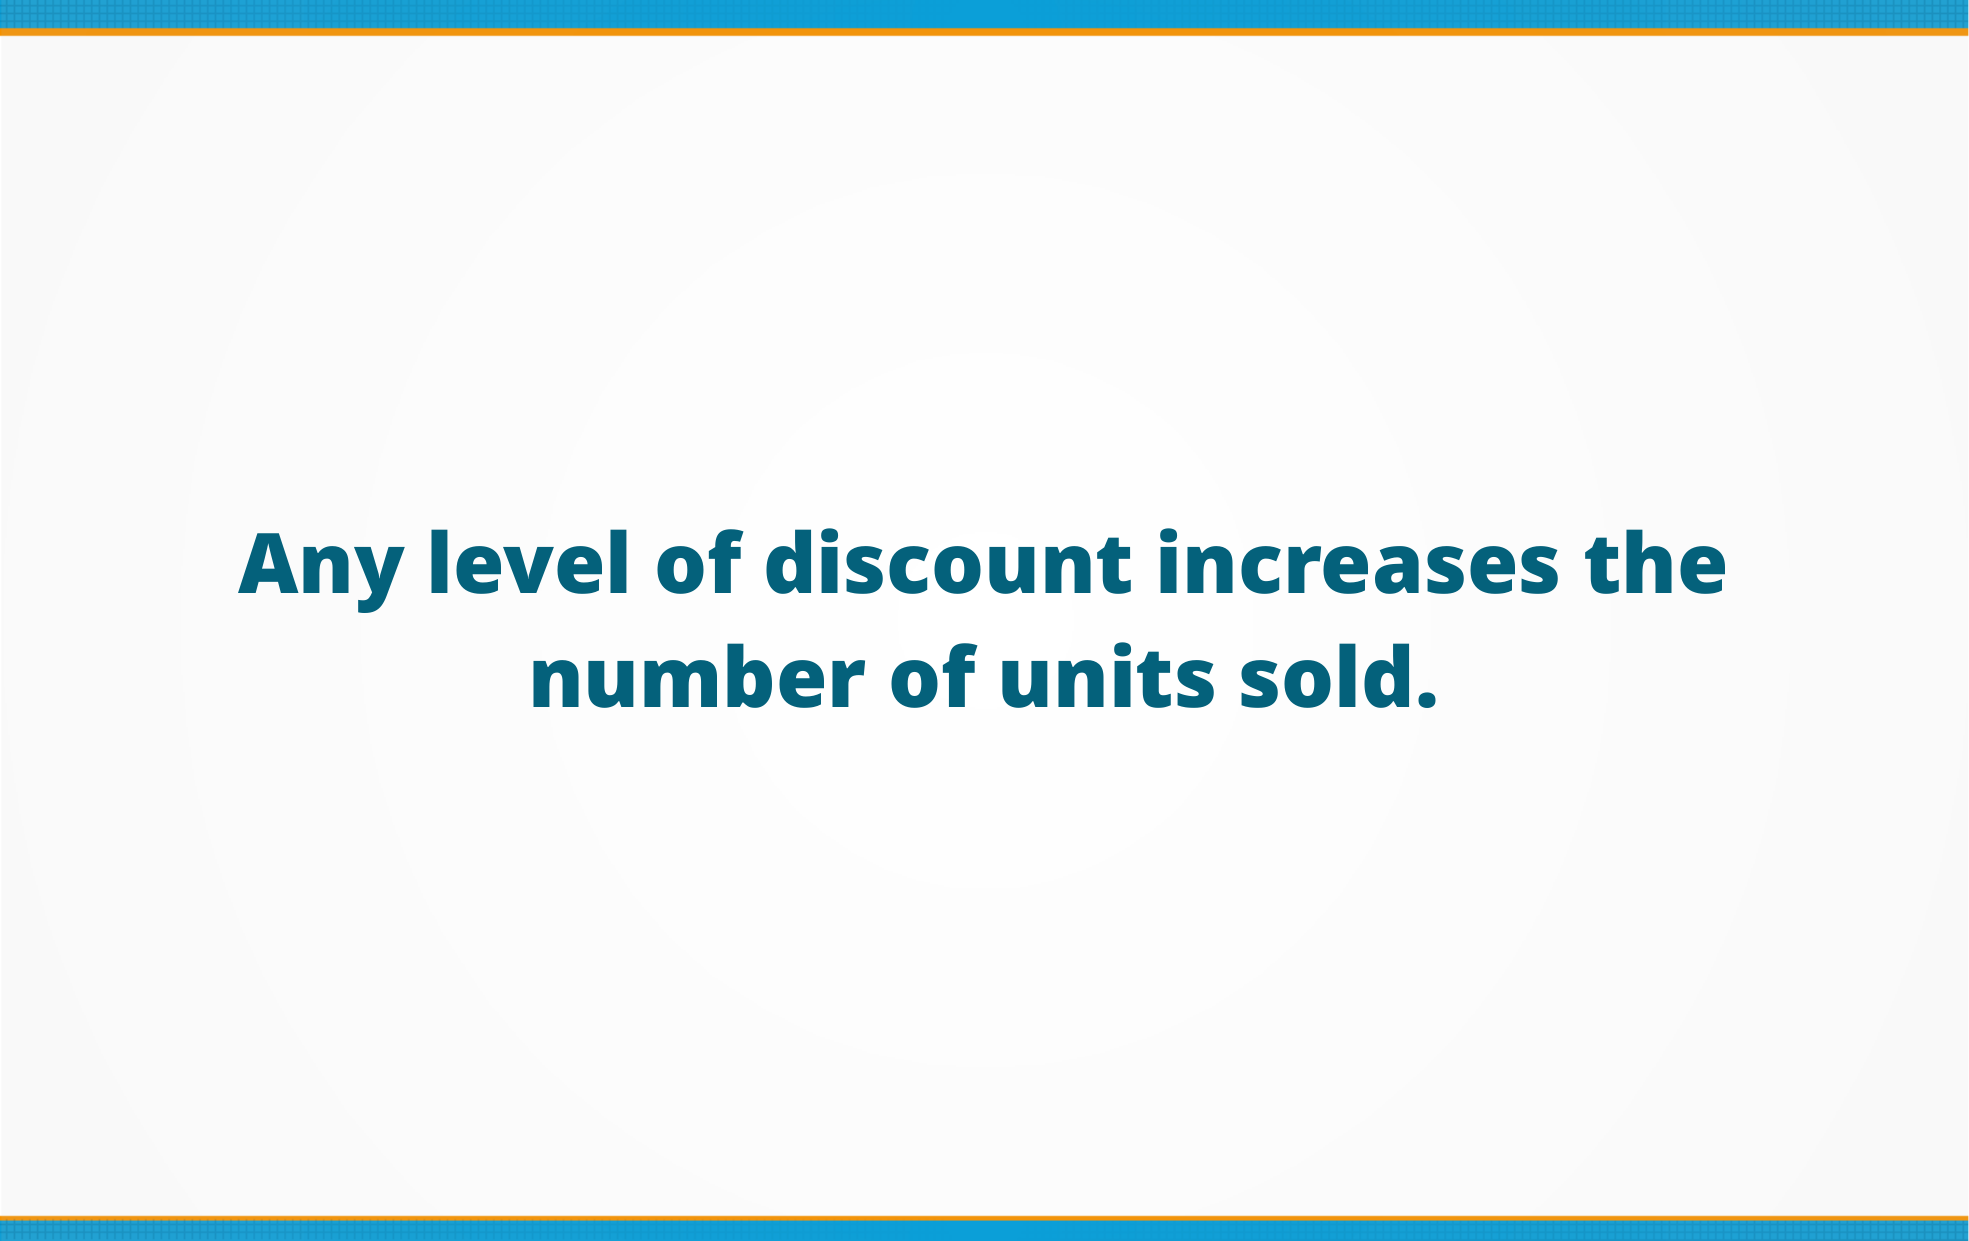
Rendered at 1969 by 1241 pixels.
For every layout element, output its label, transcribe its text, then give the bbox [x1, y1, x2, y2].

picture [0, 0, 1969, 1241]
subtitle Any level of discount increases the number of units sold. [98, 138, 1870, 1098]
